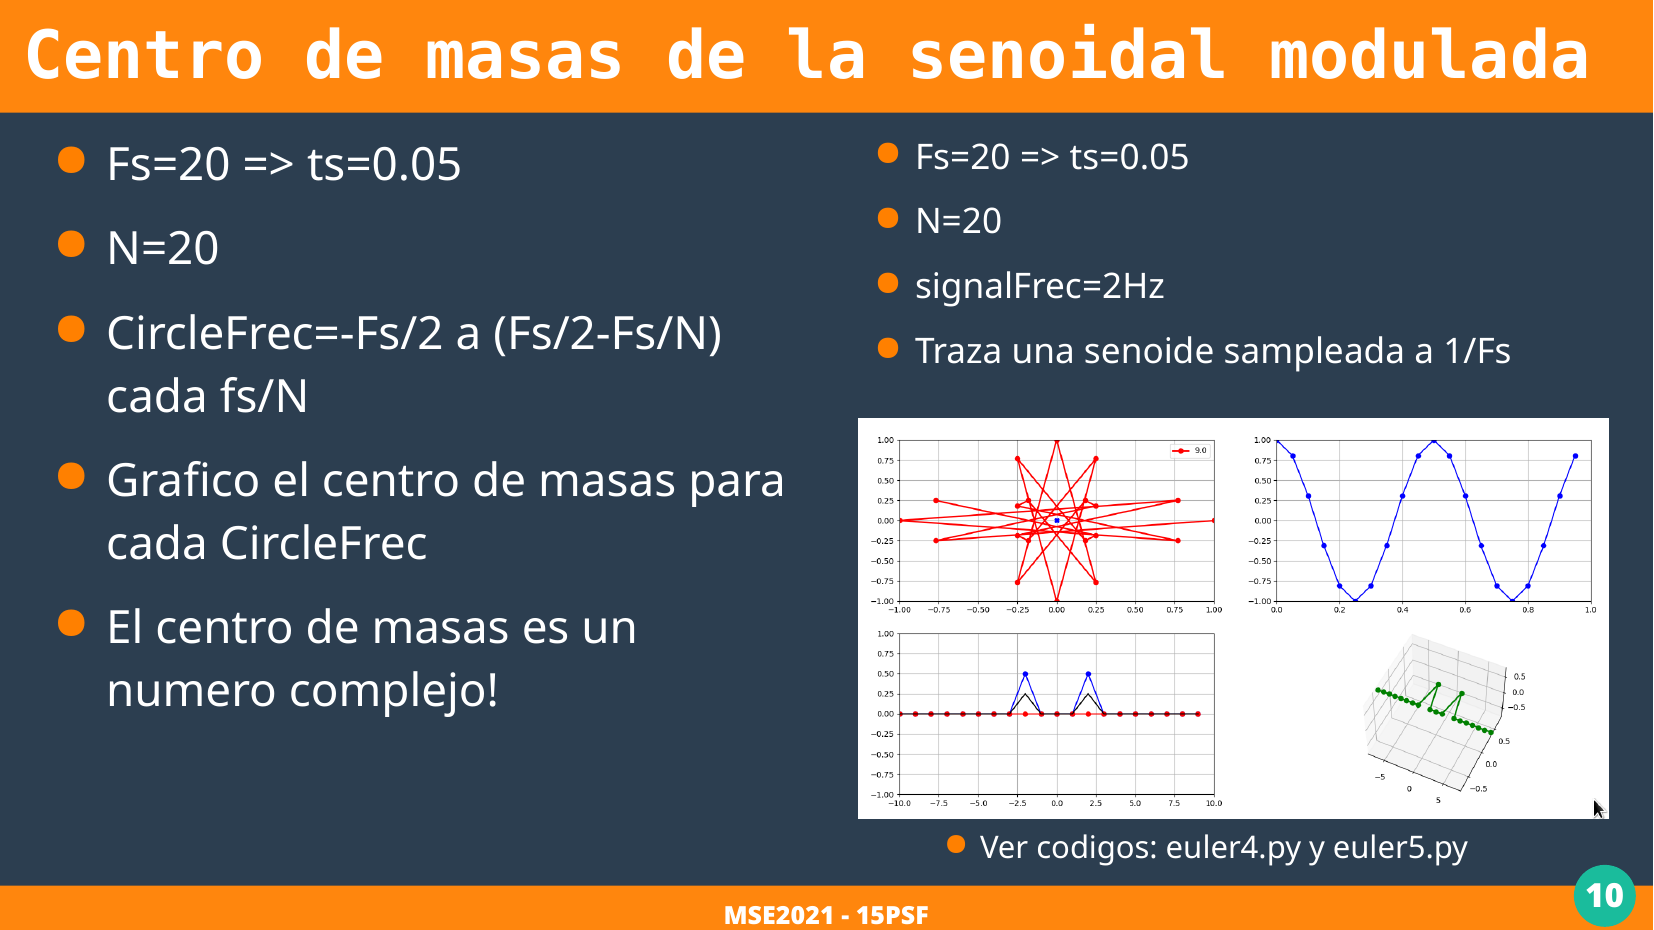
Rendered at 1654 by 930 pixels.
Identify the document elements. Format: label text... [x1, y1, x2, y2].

list Ver codigos: euler4.py y euler5.py [931, 825, 1495, 901]
list Fs=20 => ts=0.05 N=20 CircleFrec=-Fs/2 a (Fs/2-Fs/N) cada fs/N Grafico el centro de masas para cada CircleFrec El centro de masas es un numero complejo! [35, 131, 788, 826]
picture [858, 418, 1609, 819]
list Fs=20 => ts=0.05 N=20 signalFrec=2Hz Traza una senoide sampleada a 1/Fs [860, 131, 1613, 376]
title Centro de masas de la senoidal modulada [23, 16, 1637, 113]
